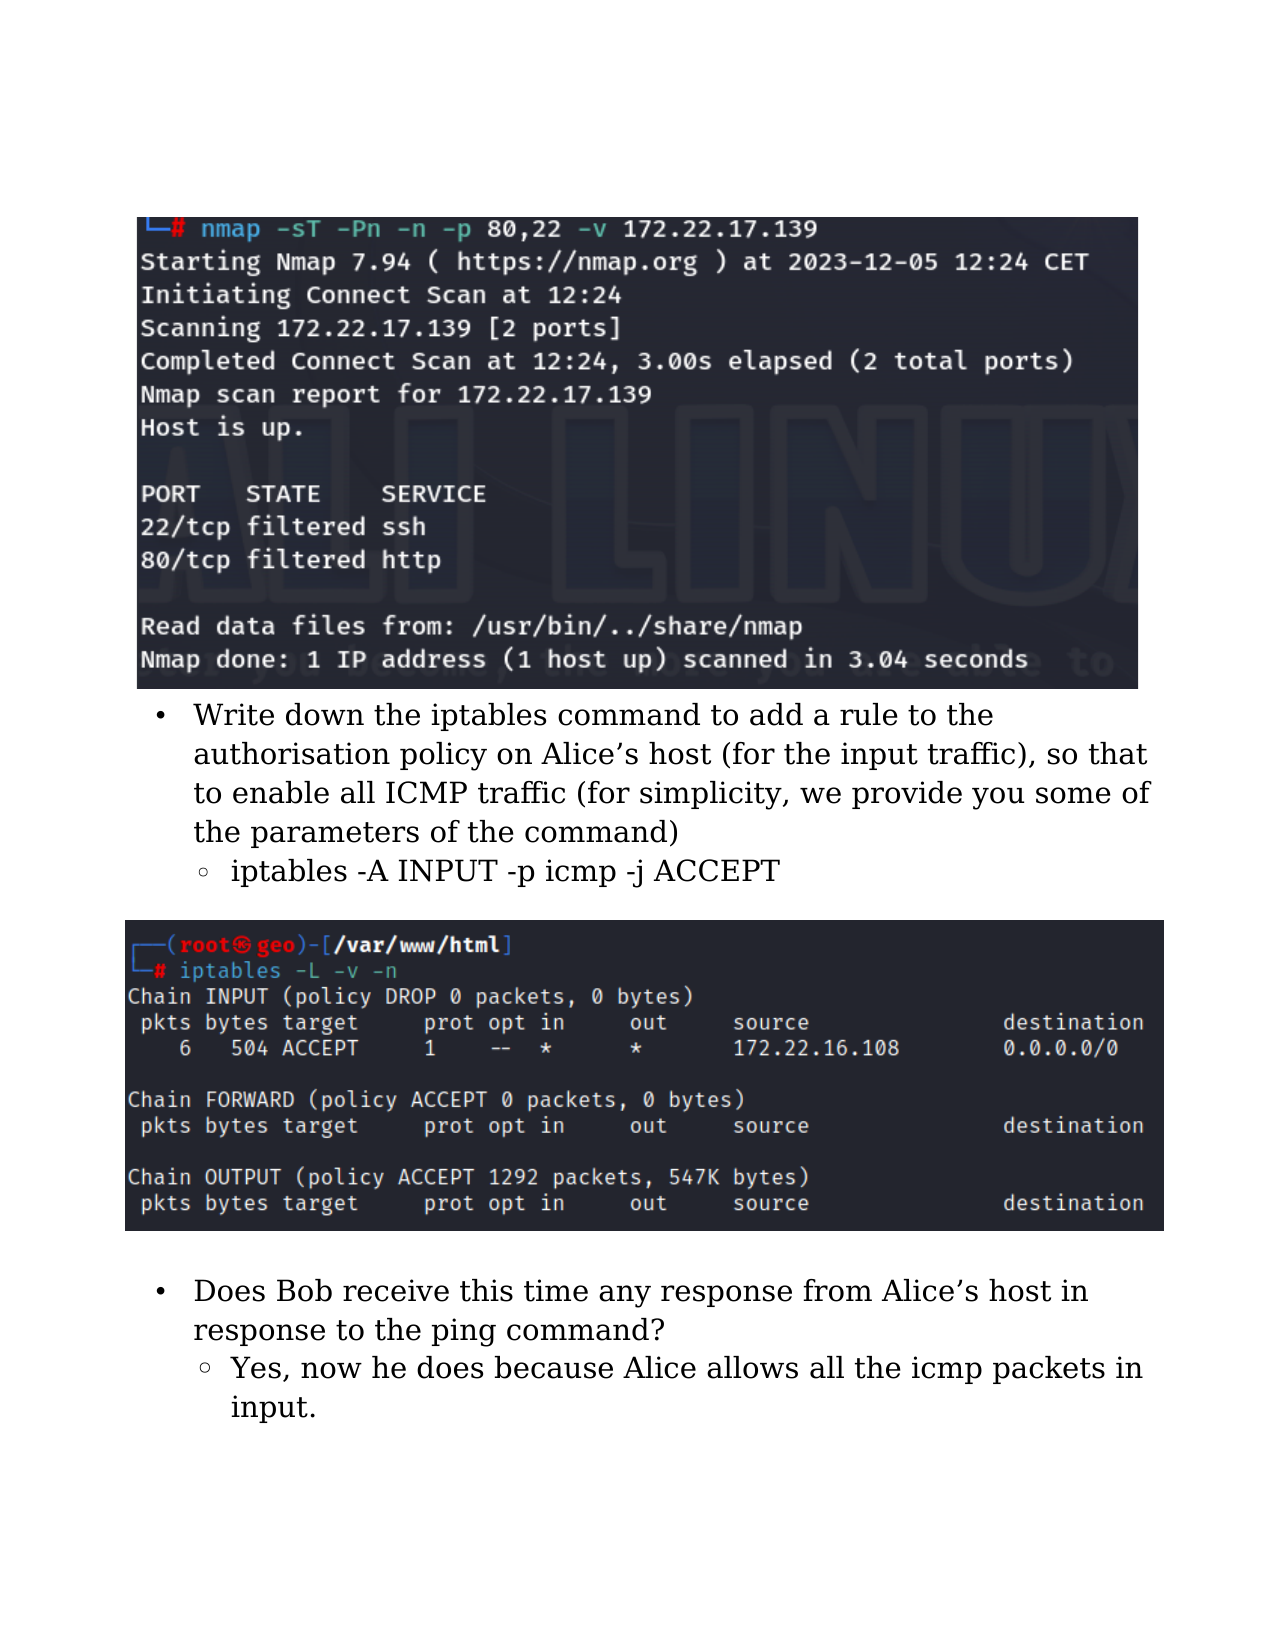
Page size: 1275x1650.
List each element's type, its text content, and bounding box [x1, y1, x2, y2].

list iptables -A INPUT -p icmp -j ACCEPT [193, 854, 1157, 888]
list Write down the iptables command to add a rule to the authorisation policy on Alice’s host (for the input traffic), so that to enable all ICMP traffic (for simplicity, we provide you some of the parameters of the command) [156, 689, 1157, 849]
picture [125, 920, 1164, 1231]
list Does Bob receive this time any response from Alice’s host in response to the ping command? [156, 1274, 1157, 1347]
list Yes, now he does because Alice allows all the icmp packets in input. [193, 1352, 1157, 1425]
picture [136, 217, 1139, 689]
